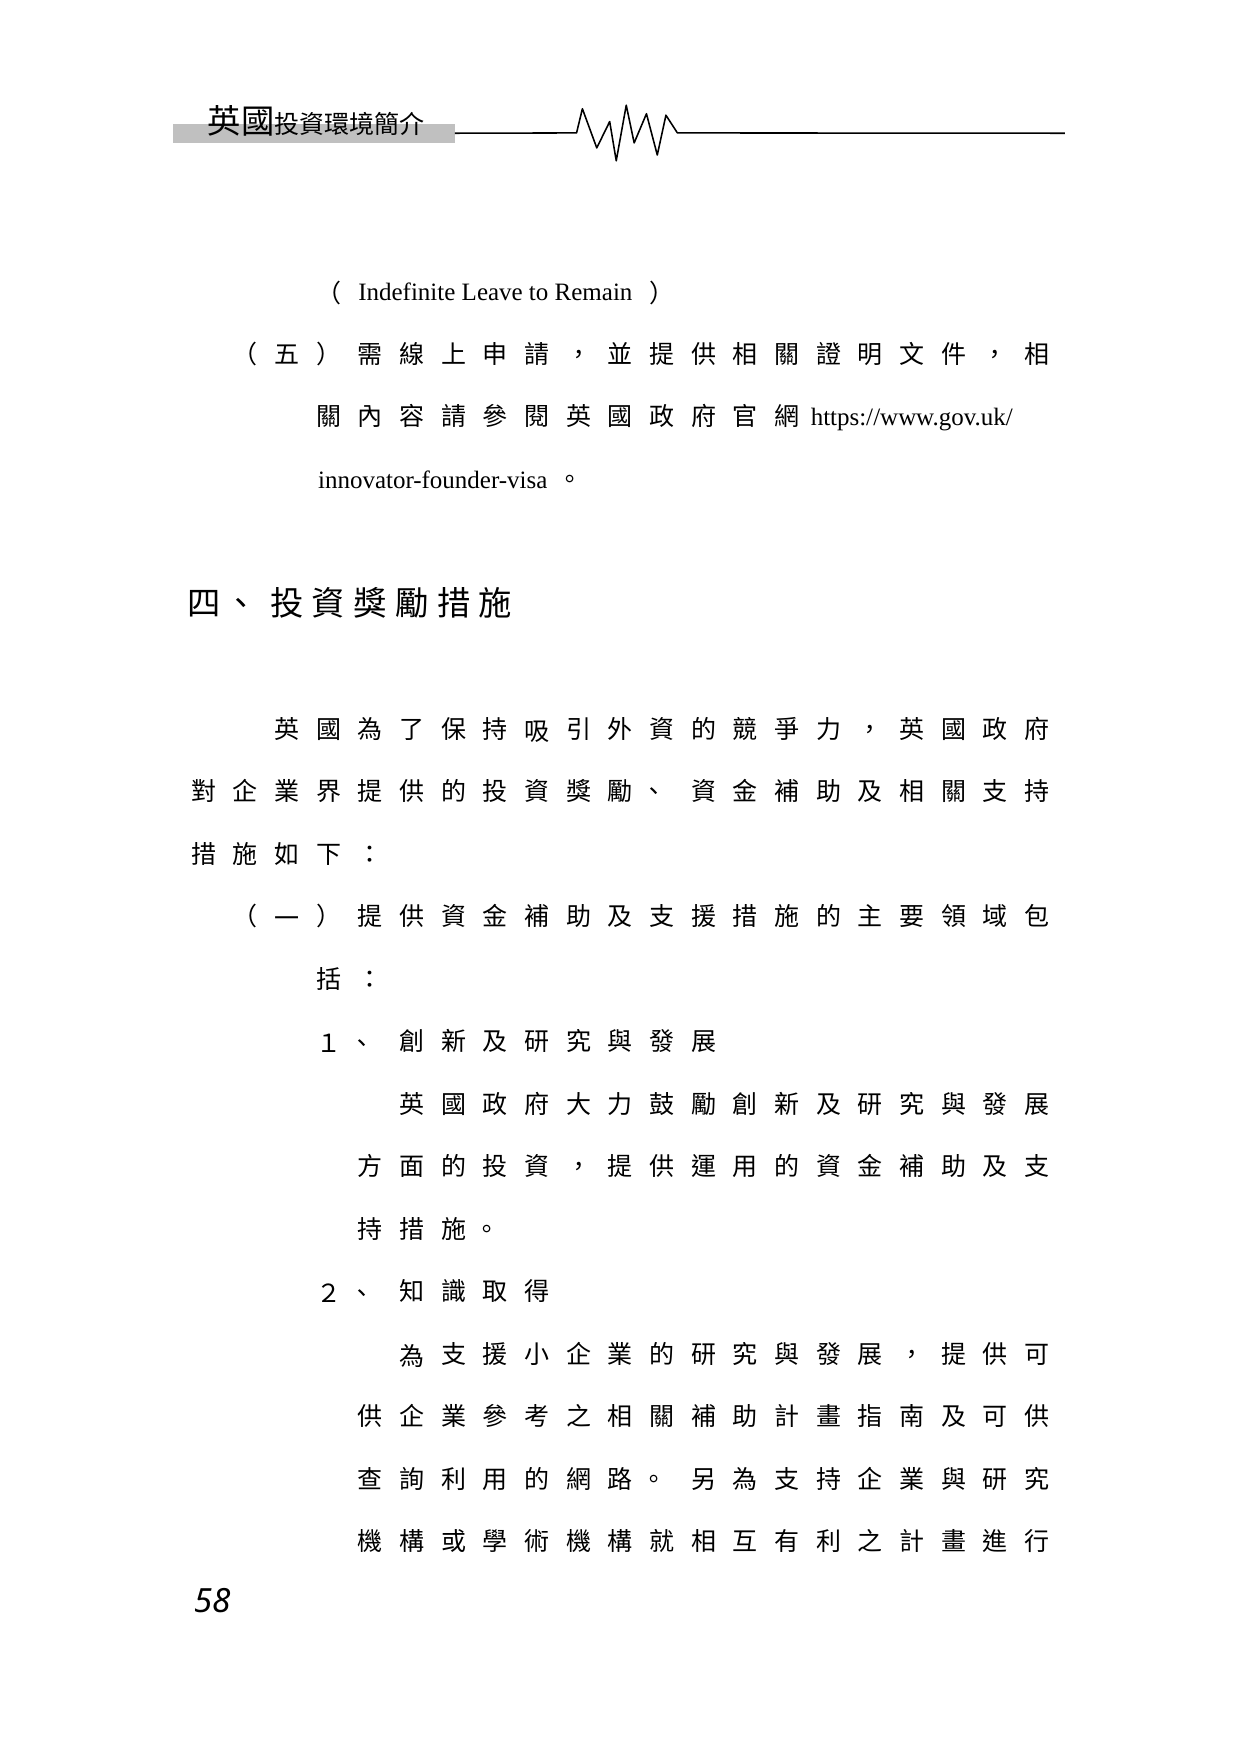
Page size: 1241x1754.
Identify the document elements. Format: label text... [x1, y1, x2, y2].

text 為支援小企業的研究與發展，提供可供企業參考之相關補助計畫指南及可供查詢利用的網路。另為支持企業與研究機構或學術機構就相互有利之計畫進行 [330, 1313, 1058, 1563]
text （五）需線上申請，並提供相關證明文件，相關內容請參閱英國政府官網https://www.gov.uk/innovator-founder-visa。 [207, 313, 1058, 500]
text ２、知識取得 [281, 1250, 1058, 1313]
text 英國政府大力鼓勵創新及研究與發展方面的投資，提供運用的資金補助及支持措施。 [330, 1063, 1058, 1250]
text 四、投資獎勵措施 [183, 563, 1058, 625]
text １、創新及研究與發展 [281, 1000, 1058, 1063]
text （Indefinite Leave to Remain） [207, 250, 1058, 313]
text 英國為了保持吸引外資的競爭力，英國政府對企業界提供的投資獎勵、資金補助及相關支持措施如下： [183, 688, 1058, 875]
text （一）提供資金補助及支援措施的主要領域包括： [207, 875, 1058, 1000]
